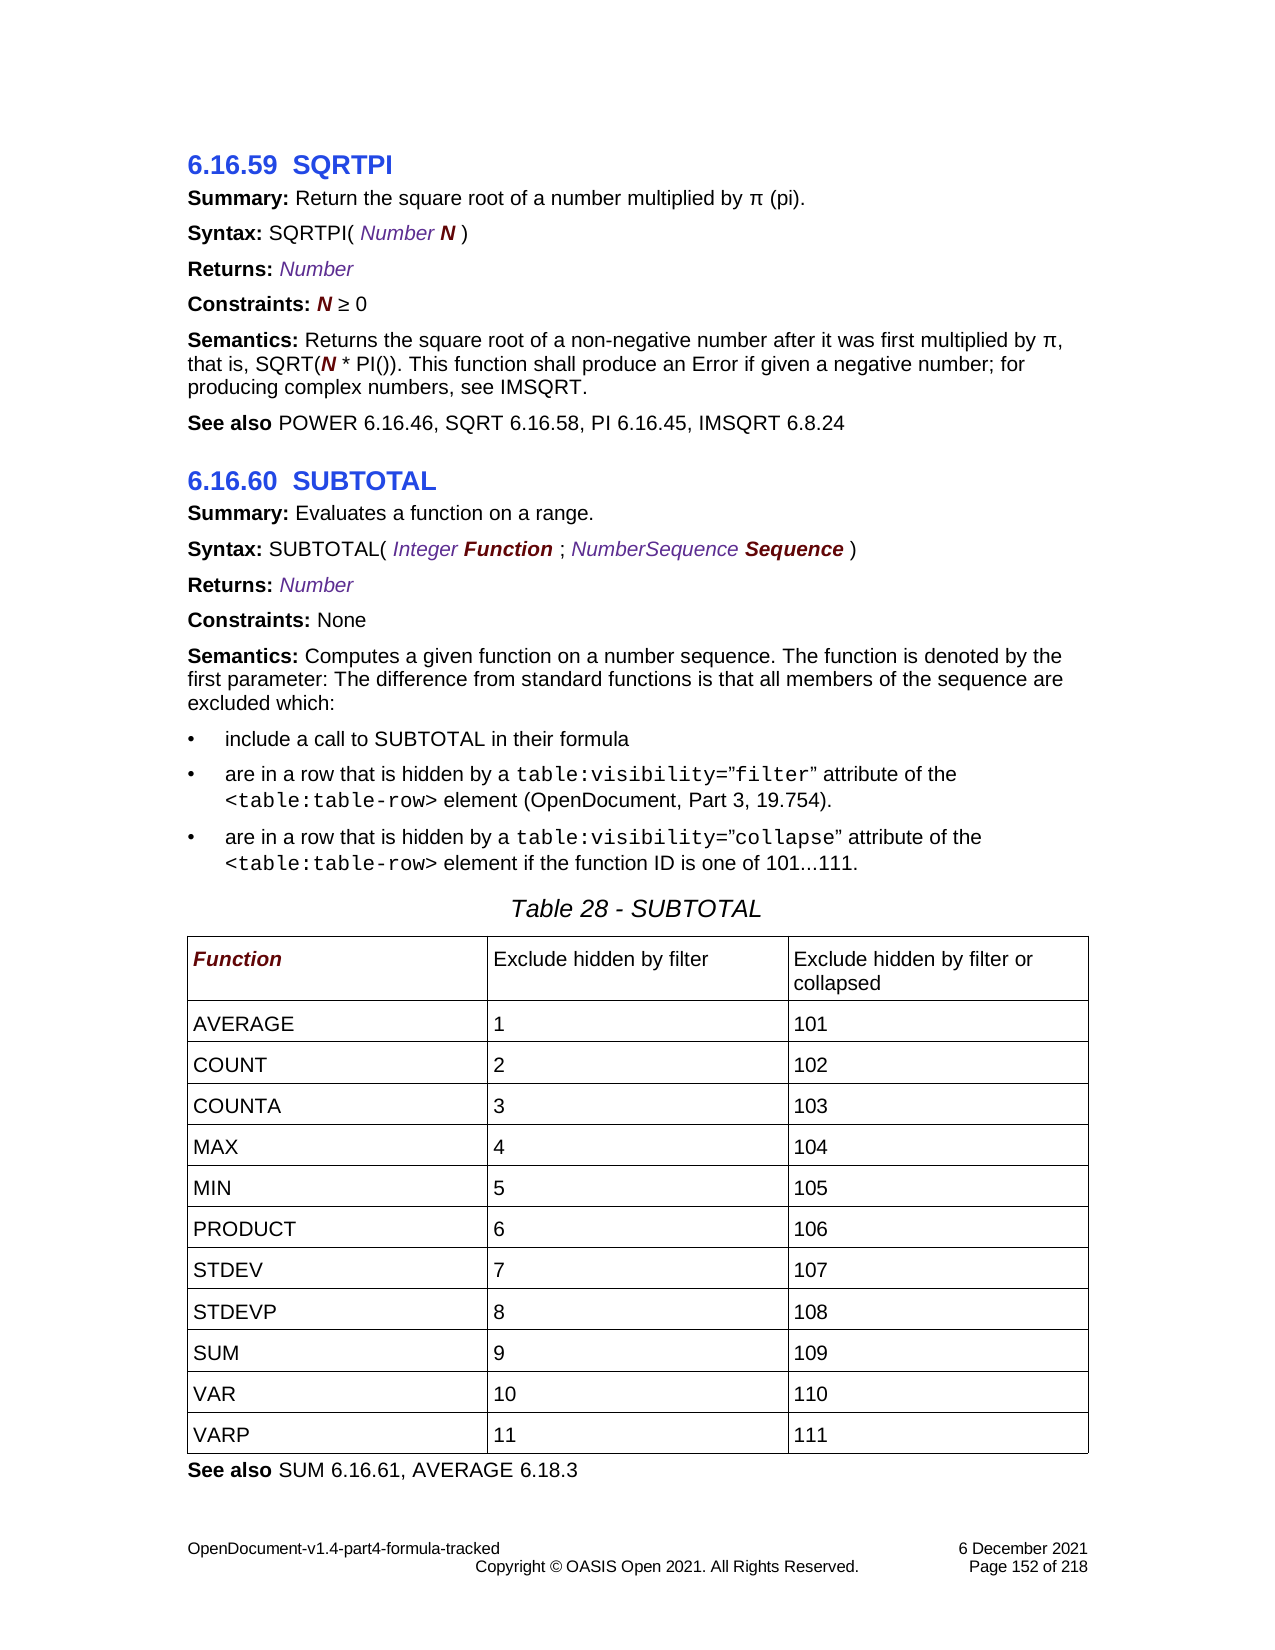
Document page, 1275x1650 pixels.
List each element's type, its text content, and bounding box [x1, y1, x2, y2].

table_cell STDEVP [188, 1289, 487, 1329]
subtitle SQRTPI [187, 150, 1088, 180]
table_cell 105 [789, 1166, 1088, 1206]
table_cell VARP [188, 1413, 487, 1453]
table_header Exclude hidden by filter [488, 937, 788, 1000]
table_cell 110 [789, 1372, 1088, 1412]
table_cell AVERAGE [188, 1001, 487, 1041]
table_cell 6 [488, 1207, 788, 1247]
text Syntax: SQRTPI( Number N ) [187, 222, 1088, 245]
table_cell 111 [789, 1413, 1088, 1453]
table_cell 109 [789, 1330, 1088, 1371]
text Constraints: None [187, 609, 1088, 632]
table_cell 1 [488, 1001, 788, 1041]
table_cell MAX [188, 1125, 487, 1165]
text Summary: Evaluates a function on a range. [187, 502, 1088, 525]
table_cell 108 [789, 1289, 1088, 1329]
table_cell 2 [488, 1042, 788, 1082]
table_cell 103 [789, 1084, 1088, 1124]
table_cell VAR [188, 1372, 487, 1412]
table_cell 101 [789, 1001, 1088, 1041]
table_cell 8 [488, 1289, 788, 1329]
table_header Function [188, 937, 487, 1000]
text Summary: Return the square root of a number multiplied by π (pi). [187, 186, 1088, 209]
text Semantics: Computes a given function on a number sequence. The function is denoted by the first parameter: The difference from standard functions is that all members of the sequence are excluded which: [187, 644, 1088, 715]
table_cell 104 [789, 1125, 1088, 1165]
table_cell COUNT [188, 1042, 487, 1082]
text Returns: Number [187, 573, 1088, 597]
table_header Exclude hidden by filter or collapsed [789, 937, 1088, 1000]
table_cell 10 [488, 1372, 788, 1412]
table_cell SUM [188, 1330, 487, 1371]
table_cell 11 [488, 1413, 788, 1453]
list include a call to SUBTOTAL in their formula [187, 727, 1088, 751]
table_cell 106 [789, 1207, 1088, 1247]
text Table 28 - SUBTOTAL [187, 895, 1088, 923]
list are in a row that is hidden by a table:visibility=”filter” attribute of the <table:table-row> element (OpenDocument, Part 3, 19.754). [187, 763, 1088, 813]
table_cell 3 [488, 1084, 788, 1124]
table_cell PRODUCT [188, 1207, 487, 1247]
subtitle SUBTOTAL [187, 466, 1088, 496]
text See also POWER 6.16.46, SQRT 6.16.58, PI 6.16.45, IMSQRT 6.8.24 [187, 411, 1088, 435]
text Syntax: SUBTOTAL( Integer Function ; NumberSequence Sequence ) [187, 537, 1088, 561]
text Constraints: N ≥ 0 [187, 293, 1088, 316]
text See also SUM 6.16.61, AVERAGE 6.18.3 [187, 1459, 1088, 1482]
table_cell COUNTA [188, 1084, 487, 1124]
text Semantics: Returns the square root of a non-negative number after it was first multiplied by π, that is, SQRT(N * PI()). This function shall produce an Error if given a negative number; for producing complex numbers, see IMSQRT. [187, 328, 1088, 399]
table_cell MIN [188, 1166, 487, 1206]
table_cell STDEV [188, 1248, 487, 1288]
table_cell 9 [488, 1330, 788, 1371]
table_cell 107 [789, 1248, 1088, 1288]
table_cell 7 [488, 1248, 788, 1288]
table_cell 5 [488, 1166, 788, 1206]
table_cell 102 [789, 1042, 1088, 1082]
list are in a row that is hidden by a table:visibility=”collapse” attribute of the <table:table-row> element if the function ID is one of 101...111. [187, 826, 1088, 876]
table_cell 4 [488, 1125, 788, 1165]
text Returns: Number [187, 257, 1088, 281]
